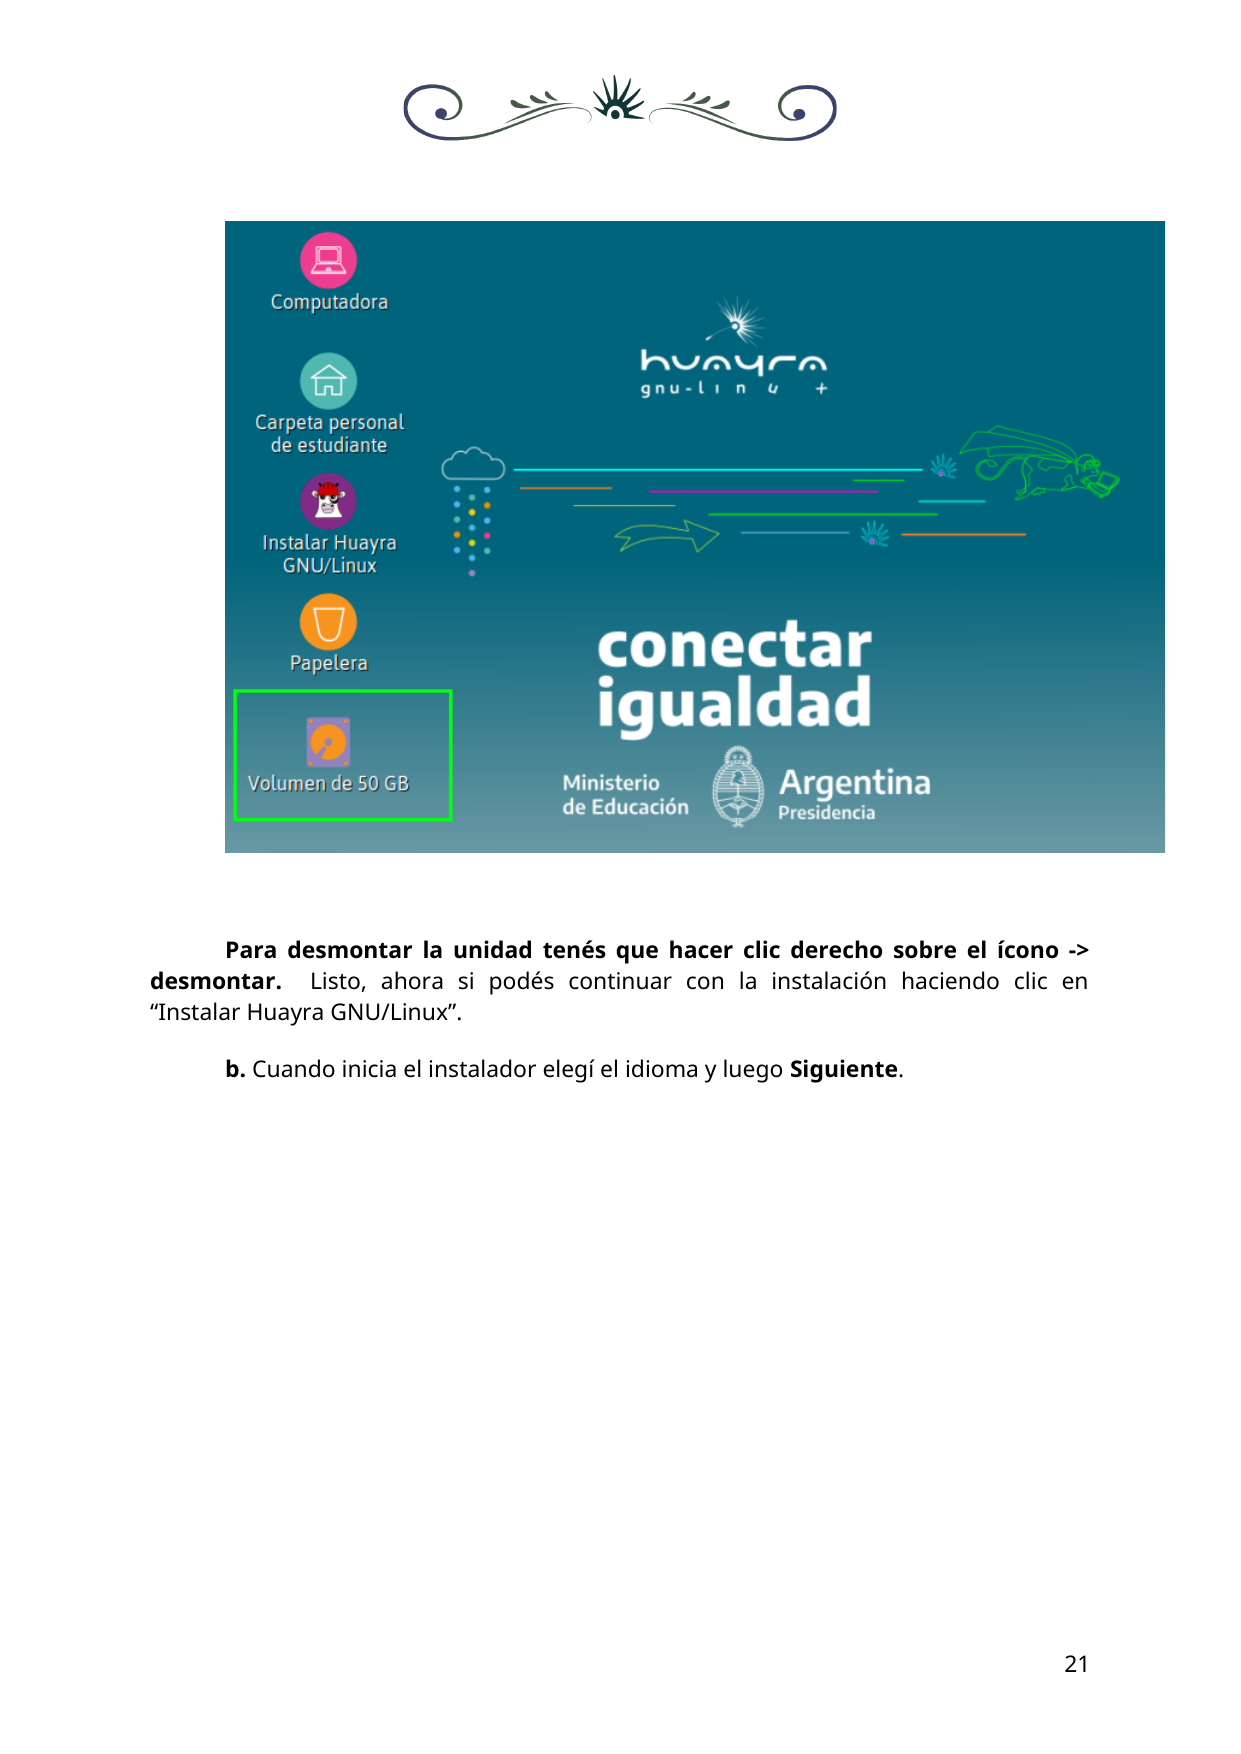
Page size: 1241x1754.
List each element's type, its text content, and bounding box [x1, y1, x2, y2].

picture [350, 539, 368, 550]
picture [336, 536, 346, 550]
picture [369, 562, 376, 572]
picture [269, 419, 277, 430]
picture [342, 562, 355, 572]
picture [378, 442, 387, 453]
picture [328, 559, 340, 572]
picture [484, 532, 491, 539]
picture [388, 539, 396, 550]
picture [380, 298, 388, 309]
picture [469, 570, 475, 577]
picture [256, 415, 266, 430]
picture [312, 559, 327, 574]
picture [373, 439, 377, 453]
picture [359, 419, 365, 430]
picture [670, 385, 679, 394]
picture [309, 417, 313, 430]
picture [371, 539, 378, 554]
picture [699, 381, 703, 394]
picture [403, 75, 837, 141]
picture [352, 419, 357, 429]
picture [284, 558, 295, 573]
picture [284, 298, 309, 309]
picture [270, 539, 278, 550]
picture [400, 414, 404, 430]
picture [469, 539, 476, 547]
picture [861, 520, 888, 546]
picture [735, 355, 763, 377]
picture [225, 586, 1166, 853]
text b. Cuando inicia el instalador elegí el idioma y luego Siguiente. [150, 1053, 1090, 1084]
picture [469, 509, 476, 516]
picture [816, 383, 827, 394]
picture [768, 384, 777, 394]
picture [620, 542, 639, 552]
picture [453, 531, 461, 538]
picture [340, 294, 370, 309]
picture [289, 537, 303, 550]
picture [362, 442, 370, 452]
picture [641, 349, 670, 371]
picture [483, 502, 491, 509]
picture [300, 353, 357, 409]
picture [299, 442, 307, 453]
picture [737, 385, 745, 393]
picture [310, 442, 316, 453]
picture [312, 539, 320, 550]
picture [769, 356, 796, 370]
picture [703, 356, 730, 370]
picture [300, 232, 357, 289]
picture [672, 356, 700, 370]
text Para desmontar la unidad tenés que hacer clic derecho sobre el ícono -> desmontar. Listo, ahora si podés continuar con la instalación haciendo clic en “Instalar Huayra GNU/Linux”. [150, 934, 1090, 1028]
picture [300, 473, 357, 530]
picture [373, 298, 377, 308]
picture [367, 419, 376, 430]
picture [381, 539, 386, 550]
picture [315, 419, 323, 430]
picture [358, 562, 366, 573]
picture [334, 296, 338, 309]
picture [280, 419, 306, 434]
picture [330, 419, 349, 434]
picture [448, 461, 505, 480]
picture [931, 455, 956, 478]
picture [656, 385, 664, 393]
picture [272, 437, 291, 453]
picture [281, 539, 287, 550]
picture [272, 295, 282, 305]
picture [641, 385, 650, 398]
picture [959, 425, 1120, 501]
picture [442, 447, 500, 478]
picture [799, 356, 827, 371]
picture [306, 535, 310, 550]
picture [319, 437, 343, 453]
picture [312, 298, 331, 313]
picture [722, 302, 756, 342]
picture [379, 419, 397, 430]
picture [298, 558, 309, 572]
picture [323, 539, 328, 550]
picture [346, 442, 359, 452]
picture [640, 537, 694, 543]
picture [454, 516, 460, 523]
picture [614, 520, 719, 553]
